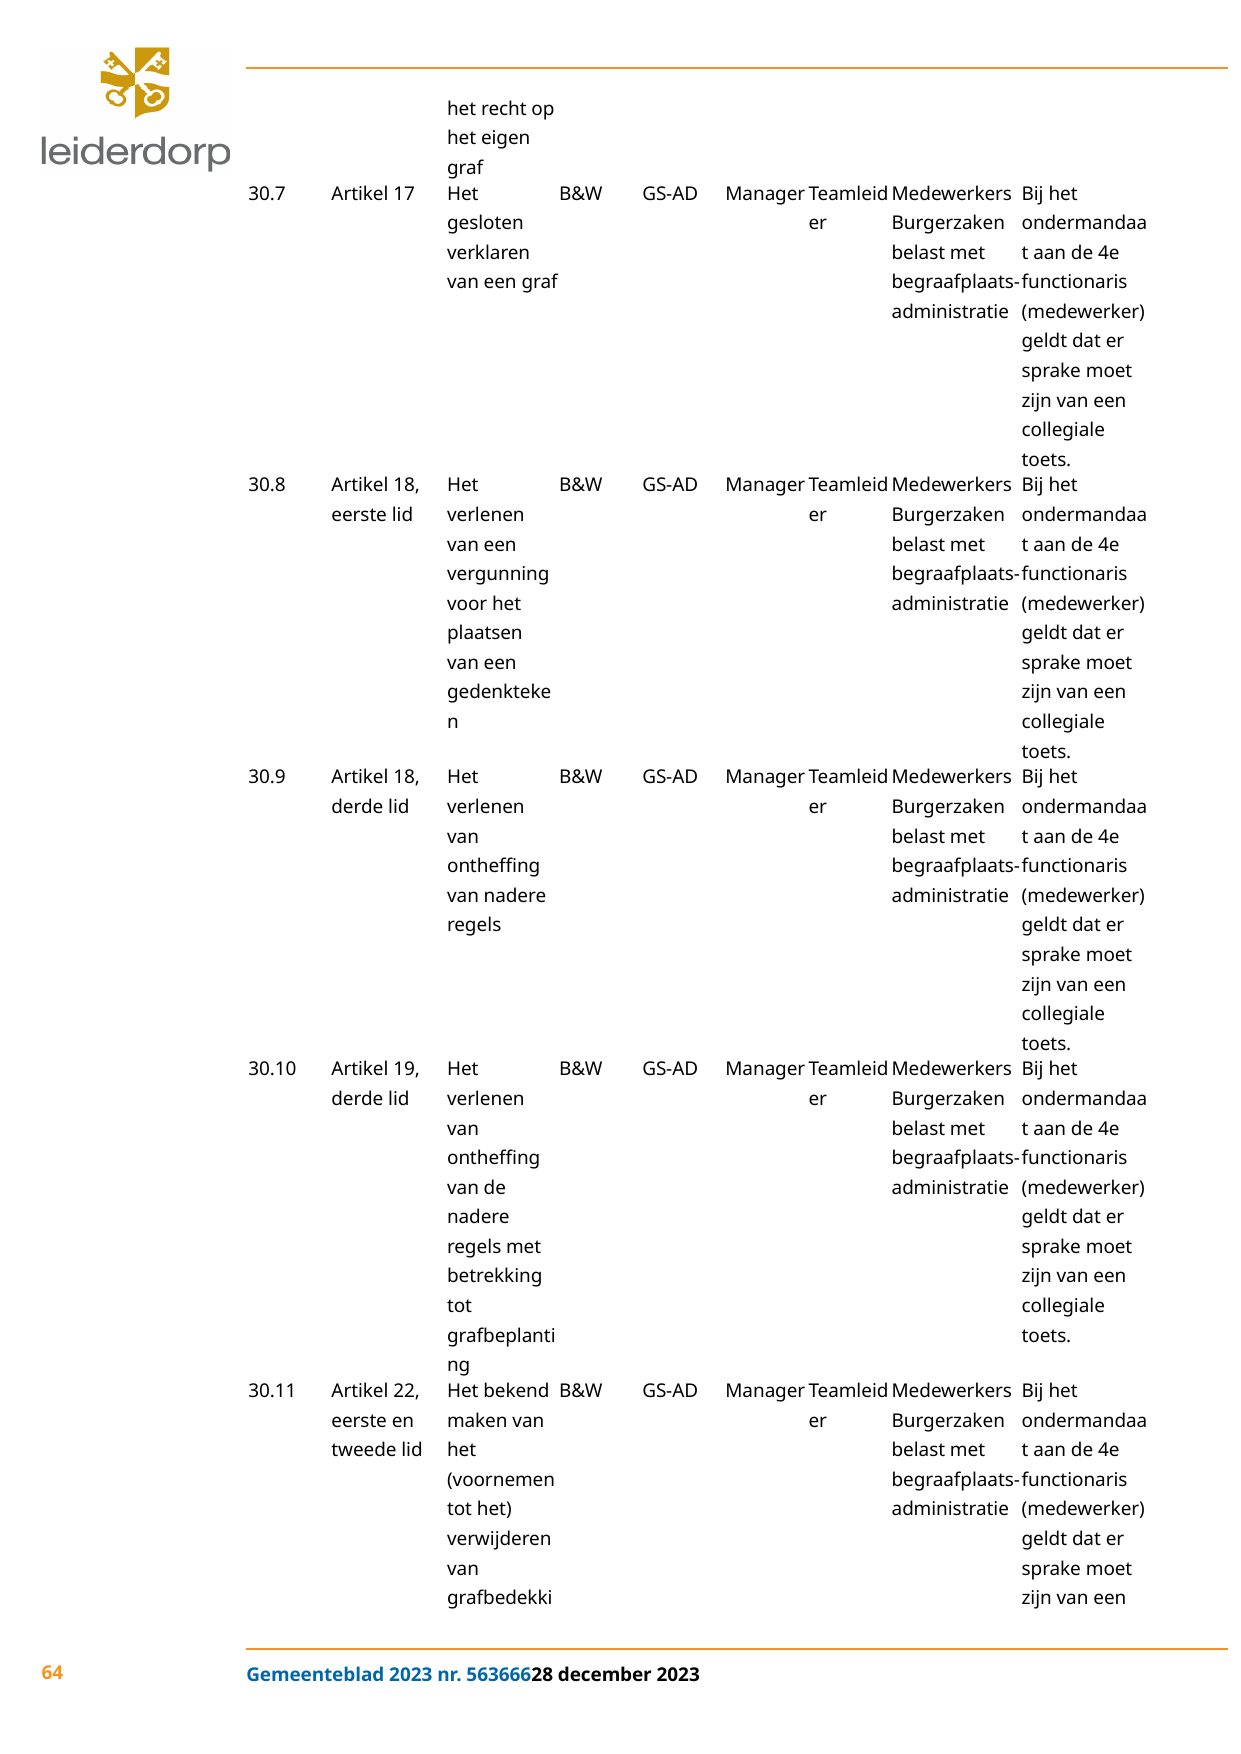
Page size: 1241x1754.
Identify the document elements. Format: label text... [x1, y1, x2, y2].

table_cell Het verlenen van ontheffing van nadere regels [447, 764, 559, 1056]
table_cell [559, 95, 642, 180]
table_cell Teamleider [808, 472, 891, 764]
table_cell 30.7 [248, 180, 331, 472]
table_cell Bij het ondermandaat aan de 4e functionaris (medewerker) geldt dat er sprake moet zijn van een collegiale toets. [1021, 472, 1152, 764]
table_cell B&W [559, 764, 642, 1056]
table_cell Artikel 18, derde lid [331, 764, 447, 1056]
table_cell Het bekend maken van het (voornemen tot het) verwijderen van grafbedekki [447, 1377, 559, 1610]
picture [41, 47, 231, 172]
table_cell Manager [725, 1377, 808, 1610]
table_cell Bij het ondermandaat aan de 4e functionaris (medewerker) geldt dat er sprake moet zijn van een collegiale toets. [1021, 764, 1152, 1056]
table_cell Artikel 18, eerste lid [331, 472, 447, 764]
table_cell Manager [725, 472, 808, 764]
table_cell [1021, 95, 1152, 180]
table_cell Bij het ondermandaat aan de 4e functionaris (medewerker) geldt dat er sprake moet zijn van een collegiale toets. [1021, 180, 1152, 472]
table_cell GS-AD [642, 180, 725, 472]
table_cell B&W [559, 1377, 642, 1610]
table_cell Medewerkers Burgerzaken belast met begraafplaats-administratie [891, 1377, 1021, 1610]
table_cell Medewerkers Burgerzaken belast met begraafplaats-administratie [891, 180, 1021, 472]
table_cell Artikel 17 [331, 180, 447, 472]
table_cell Het verlenen van een vergunning voor het plaatsen van een gedenkteken [447, 472, 559, 764]
table_cell Manager [725, 764, 808, 1056]
table_cell GS-AD [642, 764, 725, 1056]
table_cell Medewerkers Burgerzaken belast met begraafplaats-administratie [891, 764, 1021, 1056]
table_cell Manager [725, 1056, 808, 1377]
table_cell Het verlenen van ontheffing van de nadere regels met betrekking tot grafbeplanting [447, 1056, 559, 1377]
table_cell [331, 95, 447, 180]
table_cell [248, 95, 331, 180]
table_cell Teamleider [808, 764, 891, 1056]
table_cell GS-AD [642, 472, 725, 764]
table_cell [808, 95, 891, 180]
table_cell B&W [559, 1056, 642, 1377]
table_cell Bij het ondermandaat aan de 4e functionaris (medewerker) geldt dat er sprake moet zijn van een [1021, 1377, 1152, 1610]
table_cell 30.11 [248, 1377, 331, 1610]
table_cell 30.9 [248, 764, 331, 1056]
table_cell B&W [559, 180, 642, 472]
table_cell 30.8 [248, 472, 331, 764]
table_cell [642, 95, 725, 180]
table_cell Teamleider [808, 1056, 891, 1377]
table_cell Het gesloten verklaren van een graf [447, 180, 559, 472]
table_cell Medewerkers Burgerzaken belast met begraafplaats-administratie [891, 472, 1021, 764]
table_cell B&W [559, 472, 642, 764]
table_cell Bij het ondermandaat aan de 4e functionaris (medewerker) geldt dat er sprake moet zijn van een collegiale toets. [1021, 1056, 1152, 1377]
table_cell Artikel 19, derde lid [331, 1056, 447, 1377]
table_cell [891, 95, 1021, 180]
table_cell Teamleider [808, 180, 891, 472]
table_cell [725, 95, 808, 180]
table_cell GS-AD [642, 1377, 725, 1610]
table_cell Manager [725, 180, 808, 472]
table_cell Artikel 22, eerste en tweede lid [331, 1377, 447, 1610]
table_cell Teamleider [808, 1377, 891, 1610]
table_cell het recht op het eigen graf [447, 95, 559, 180]
table_cell Medewerkers Burgerzaken belast met begraafplaats-administratie [891, 1056, 1021, 1377]
table_cell 30.10 [248, 1056, 331, 1377]
table_cell GS-AD [642, 1056, 725, 1377]
